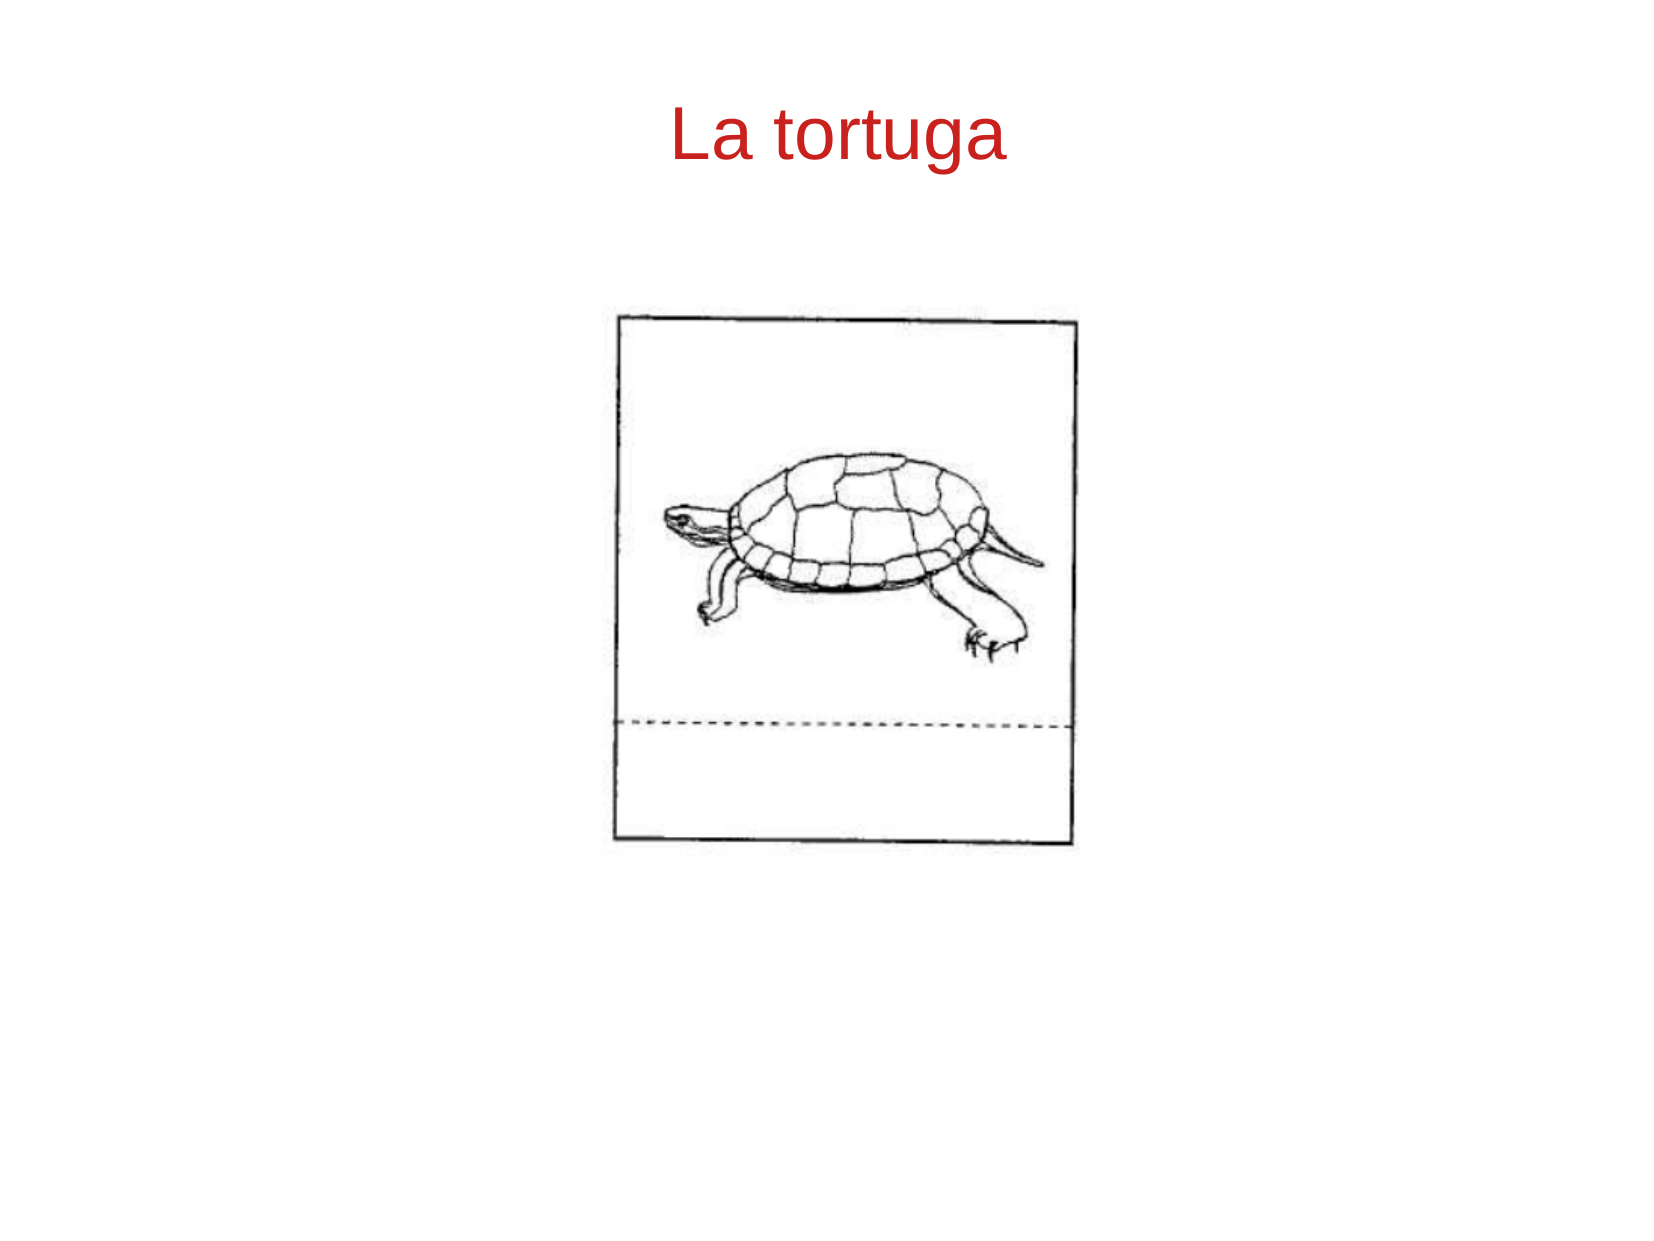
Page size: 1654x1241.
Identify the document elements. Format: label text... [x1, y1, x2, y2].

picture [581, 291, 1094, 873]
text_box La tortuga [389, 58, 1288, 201]
